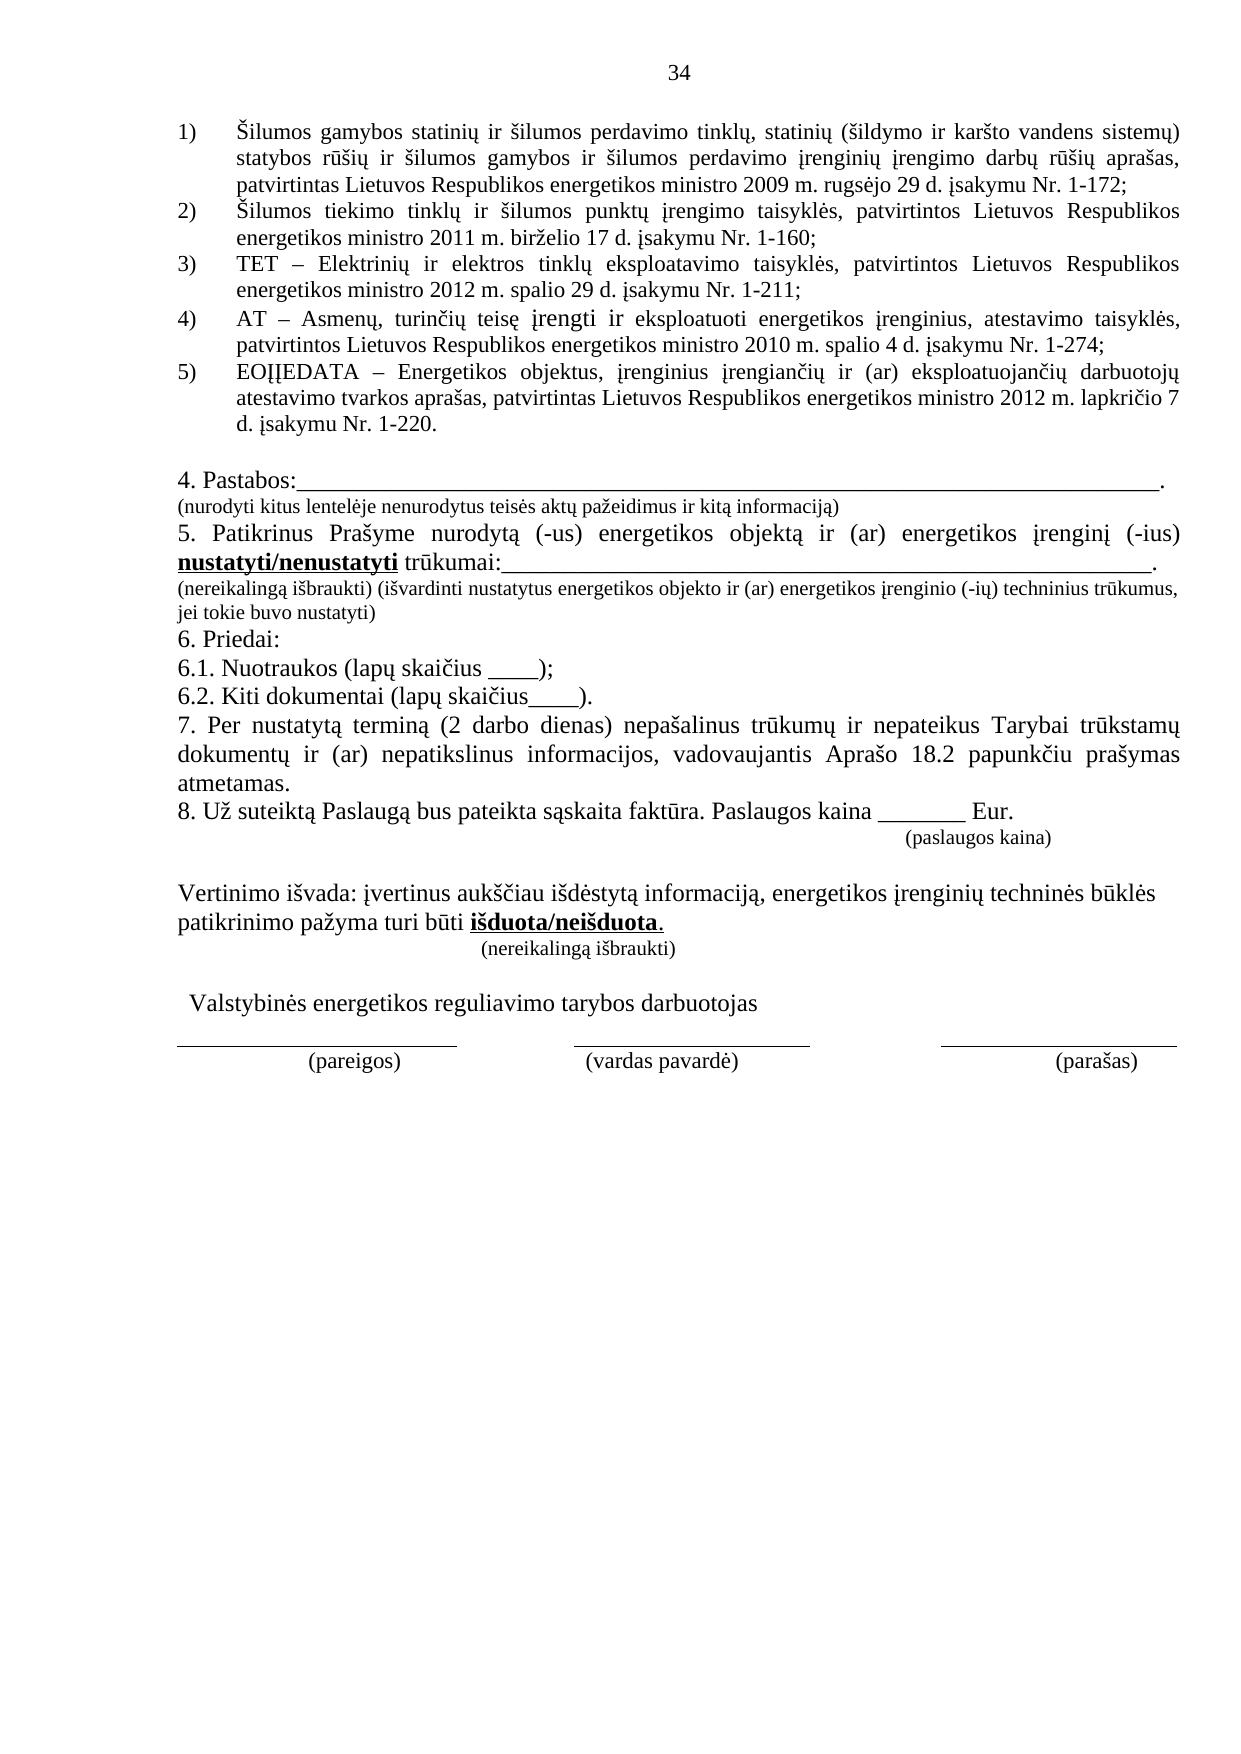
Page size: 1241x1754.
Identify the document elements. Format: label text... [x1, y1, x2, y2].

text (nereikalingą išbraukti) [177, 936, 1181, 959]
table_cell (vardas pavardė) [574, 1047, 810, 1074]
text 6. Priedai: [177, 624, 1181, 653]
table_cell [810, 1046, 941, 1074]
text (nurodyti kitus lentelėje nenurodytus teisės aktų pažeidimus ir kitą informaciją) [177, 494, 1181, 518]
text Vertinimo išvada: įvertinus aukščiau išdėstytą informaciją, energetikos įrenginių techninės būklės patikrinimo pažyma turi būti išduota/neišduota. [177, 878, 1181, 936]
text (nereikalingą išbraukti) (išvardinti nustatytus energetikos objekto ir (ar) energetikos įrenginio (-ių) techninius trūkumus, jei tokie buvo nustatyti) [177, 576, 1181, 624]
text 2) Šilumos tiekimo tinklų ir šilumos punktų įrengimo taisyklės, patvirtintos Lietuvos Respublikos energetikos ministro 2011 m. birželio 17 d. įsakymu Nr. 1-160; [177, 197, 1181, 250]
text 8. Už suteiktą Paslaugą bus pateikta sąskaita faktūra. Paslaugos kaina _______ Eur. [177, 796, 1181, 825]
text 4) AT – Asmenų, turinčių teisę įrengti ir eksploatuoti energetikos įrenginius, atestavimo taisyklės, patvirtintos Lietuvos Respublikos energetikos ministro 2010 m. spalio 4 d. įsakymu Nr. 1-274; [177, 303, 1181, 358]
text (paslaugos kaina) [447, 825, 1181, 849]
table_header Valstybinės energetikos reguliavimo tarybos darbuotojas [177, 960, 1177, 1046]
text 7. Per nustatytą terminą (2 darbo dienas) nepašalinus trūkumų ir nepateikus Tarybai trūkstamų dokumentų ir (ar) nepatikslinus informacijos, vadovaujantis Aprašo 18.2 papunkčiu prašymas atmetamas. [177, 710, 1181, 796]
text 6.1. Nuotraukos (lapų skaičius ____); [177, 653, 1181, 681]
text 5) EOĮĮEDATA – Energetikos objektus, įrenginius įrengiančių ir (ar) eksploatuojančių darbuotojų atestavimo tvarkos aprašas, patvirtintas Lietuvos Respublikos energetikos ministro 2012 m. lapkričio 7 d. įsakymu Nr. 1-220. [177, 358, 1181, 437]
text 4. Pastabos:_____________________________________________________________________. [177, 466, 1181, 494]
text 1) Šilumos gamybos statinių ir šilumos perdavimo tinklų, statinių (šildymo ir karšto vandens sistemų) statybos rūšių ir šilumos gamybos ir šilumos perdavimo įrenginių įrengimo darbų rūšių aprašas, patvirtintas Lietuvos Respublikos energetikos ministro 2009 m. rugsėjo 29 d. įsakymu Nr. 1-172; [177, 118, 1181, 197]
text 6.2. Kiti dokumentai (lapų skaičius____). [177, 681, 1181, 710]
table_cell (parašas) [941, 1047, 1177, 1074]
text 5. Patikrinus Prašyme nurodytą (-us) energetikos objektą ir (ar) energetikos įrenginį (-ius) nustatyti/nenustatyti trūkumai:____________________________________________________. [177, 518, 1181, 576]
text 3) TET – Elektrinių ir elektros tinklų eksploatavimo taisyklės, patvirtintos Lietuvos Respublikos energetikos ministro 2012 m. spalio 29 d. įsakymu Nr. 1-211; [177, 250, 1181, 303]
table_cell (pareigos) [177, 1047, 457, 1074]
table_cell [457, 1046, 574, 1074]
